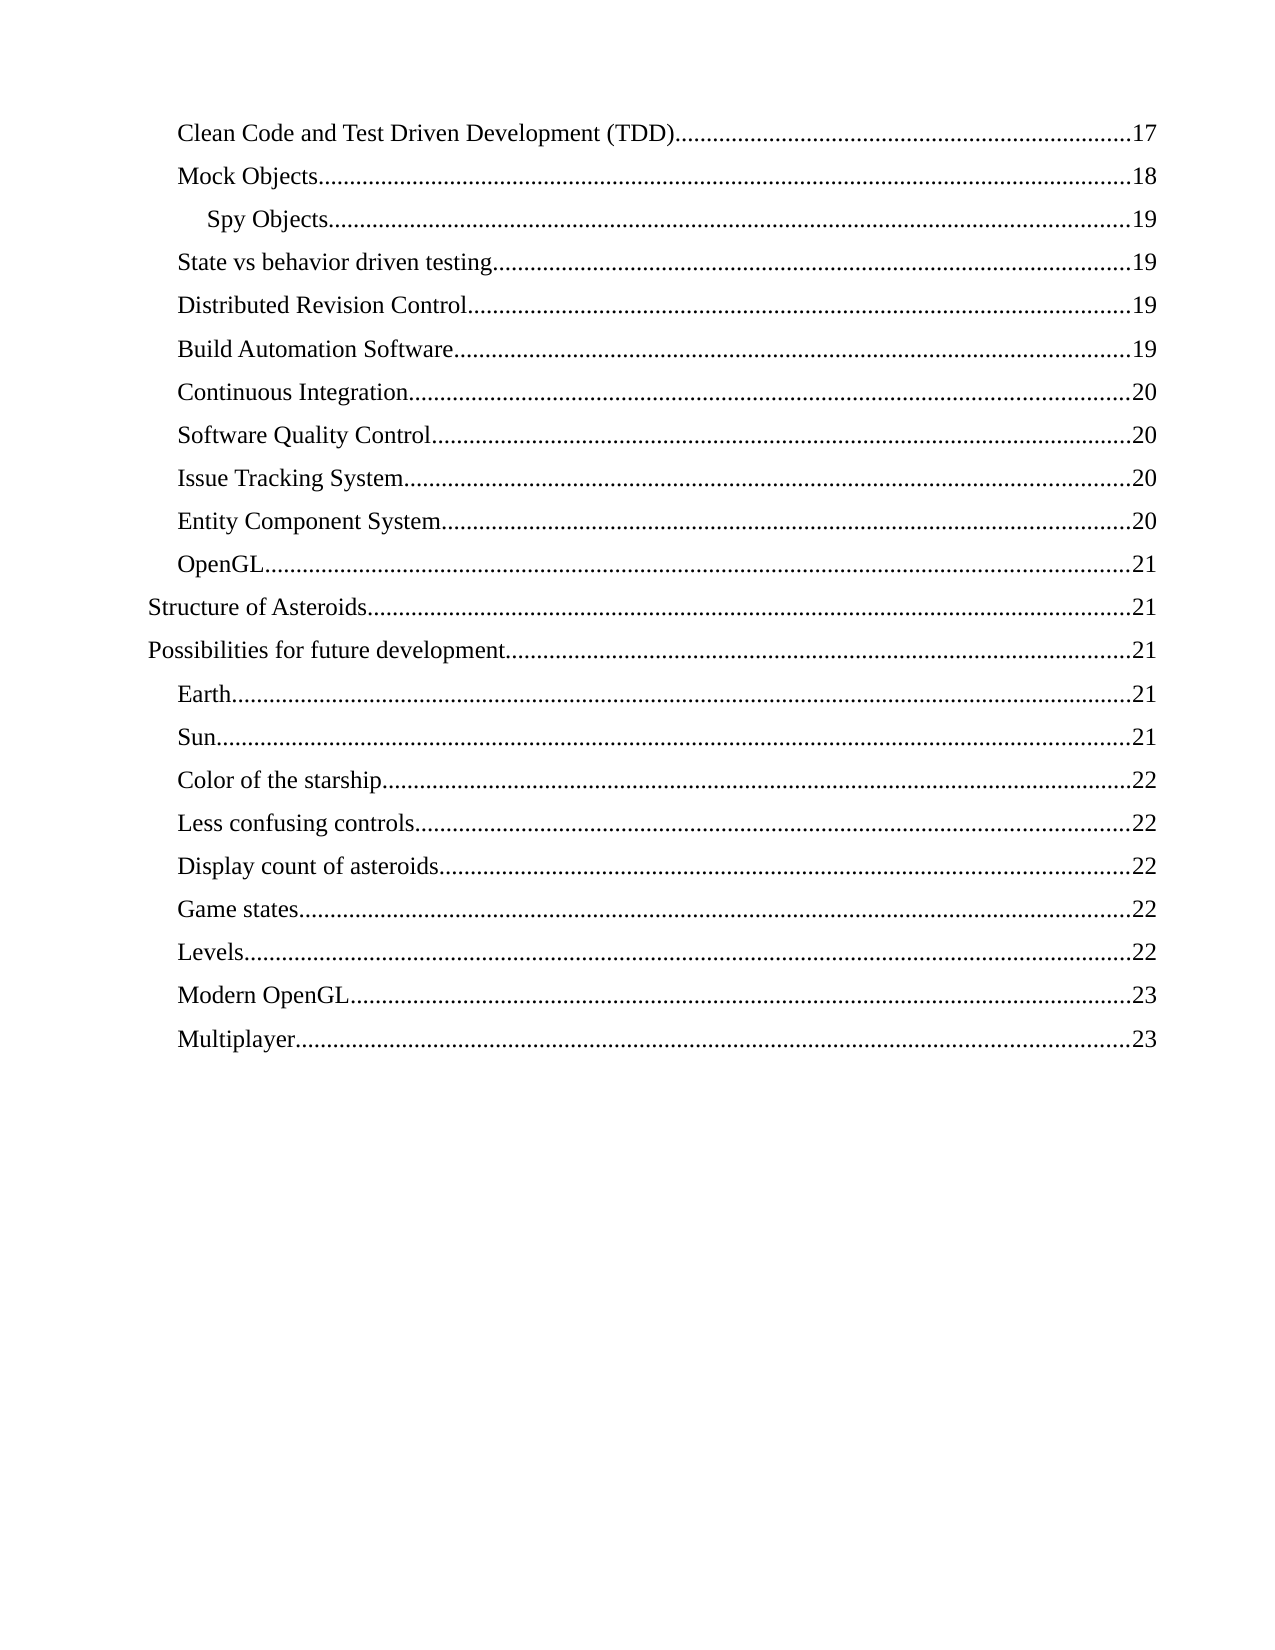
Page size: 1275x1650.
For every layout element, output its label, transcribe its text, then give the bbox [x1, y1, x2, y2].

text Distributed Revision Control 19 [177, 291, 1157, 319]
text Sun 21 [177, 722, 1157, 751]
text Entity Component System 20 [177, 506, 1157, 535]
text Color of the starship 22 [177, 765, 1157, 794]
text Possibilities for future development 21 [148, 636, 1157, 664]
text Modern OpenGL 23 [177, 981, 1157, 1009]
text Earth 21 [177, 679, 1157, 707]
text Issue Tracking System 20 [177, 463, 1157, 492]
text Structure of Asteroids 21 [148, 592, 1157, 621]
text Less confusing controls 22 [177, 808, 1157, 837]
text OpenGL 21 [177, 549, 1157, 578]
text Continuous Integration 20 [177, 377, 1157, 406]
text Multiplayer 23 [177, 1024, 1157, 1052]
text Clean Code and Test Driven Development (TDD) 17 [177, 118, 1157, 147]
text Spy Objects 19 [207, 204, 1157, 233]
text Levels 22 [177, 937, 1157, 966]
text Build Automation Software 19 [177, 334, 1157, 362]
text Game states 22 [177, 894, 1157, 923]
text Display count of asteroids 22 [177, 851, 1157, 880]
text Mock Objects 18 [177, 161, 1157, 190]
text Software Quality Control 20 [177, 420, 1157, 449]
text State vs behavior driven testing 19 [177, 247, 1157, 276]
